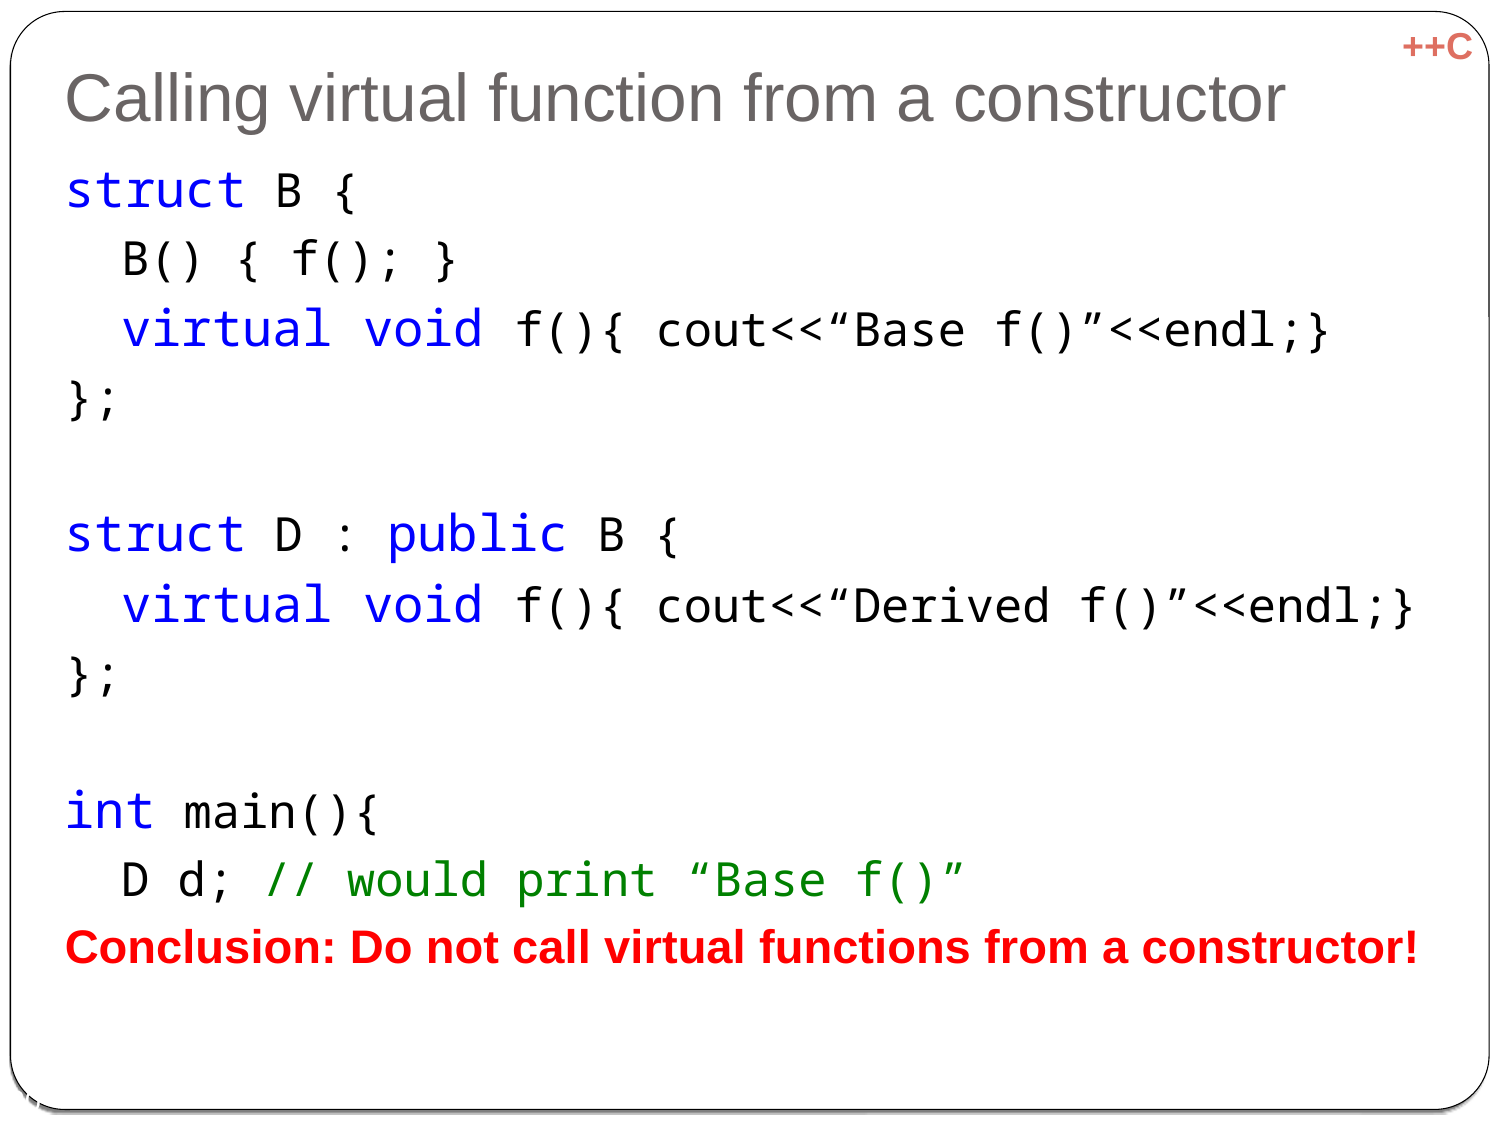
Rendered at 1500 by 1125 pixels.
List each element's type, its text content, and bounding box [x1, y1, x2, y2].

list struct B { B() { f(); } virtual void f(){ cout<<“Base f()”<<endl;} }; struct D : public B { virtual void f(){ cout<<“Derived f()”<<endl;} }; int main(){ D d; // would print “Base f()” Conclusion: Do not call virtual functions from a constructor! [50, 149, 1450, 1088]
slide_number [0, 1074, 50, 1125]
title Calling virtual function from a constructor [50, 45, 1450, 149]
